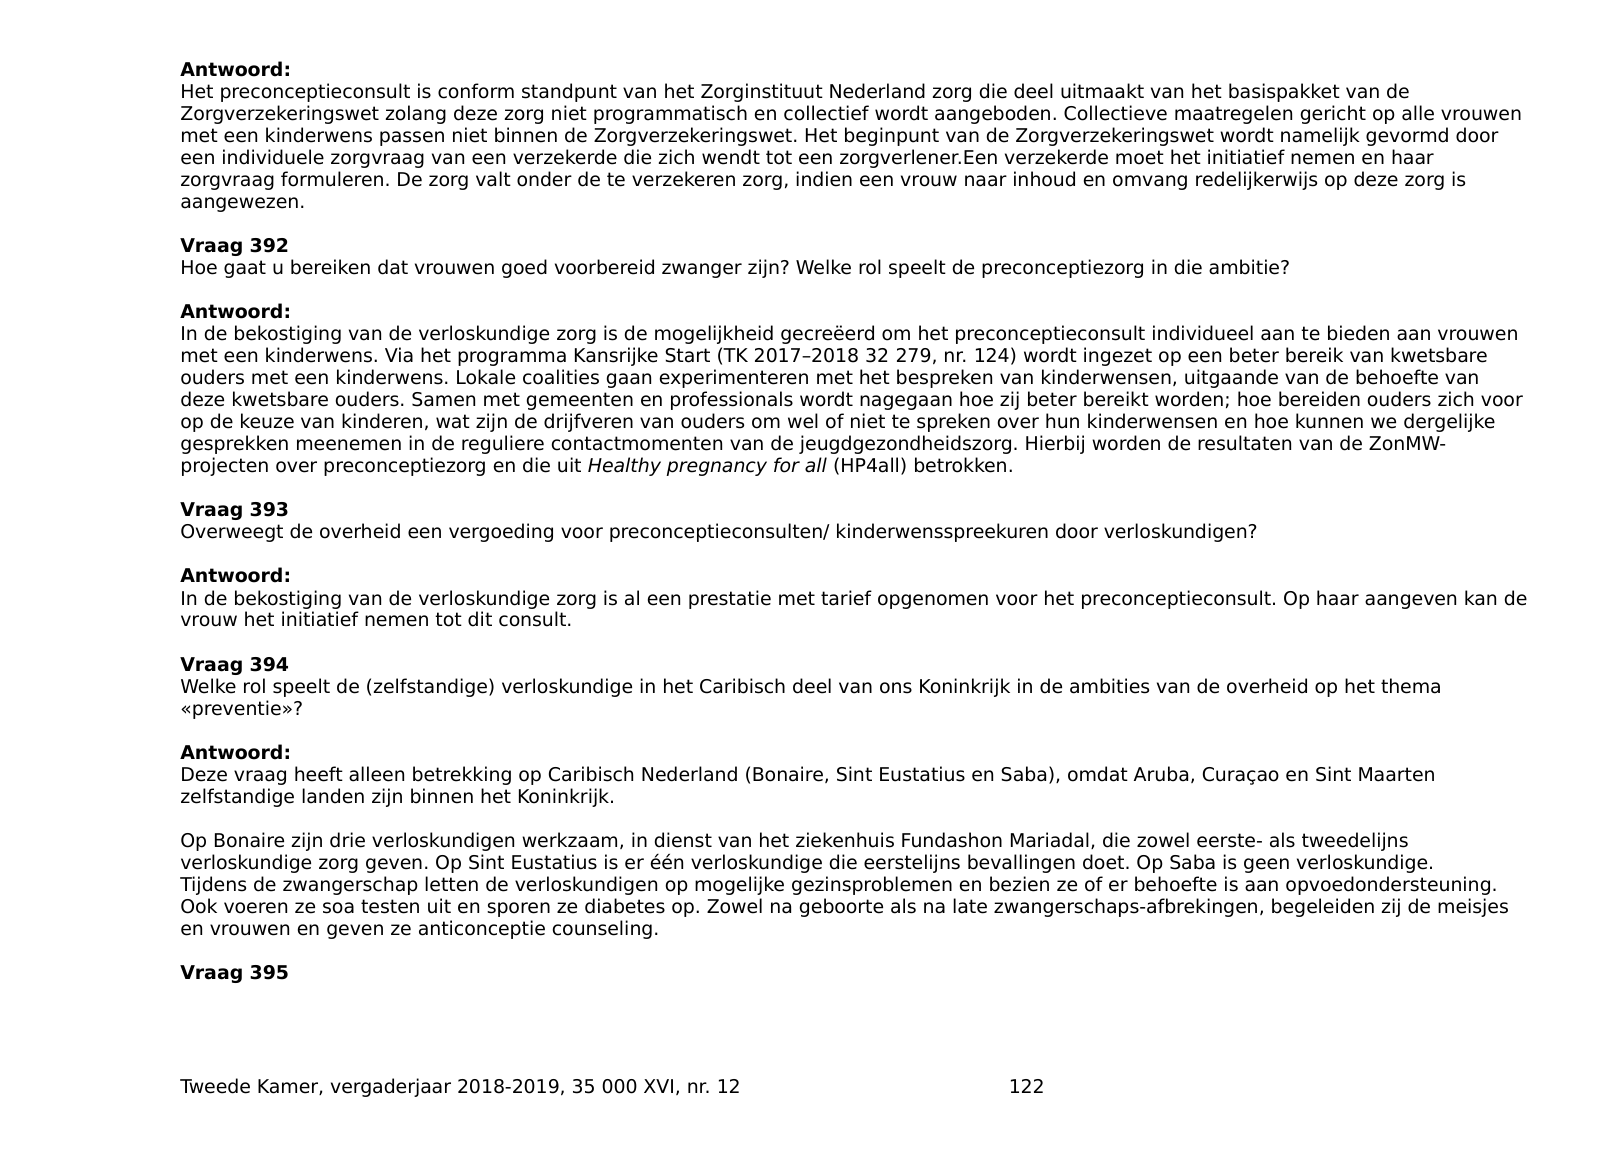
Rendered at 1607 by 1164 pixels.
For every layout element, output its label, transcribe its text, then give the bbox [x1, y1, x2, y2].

text Antwoord: [180, 301, 1529, 323]
text Welke rol speelt de (zelfstandige) verloskundige in het Caribisch deel van ons Koninkrijk in de ambities van de overheid op het thema «preventie»? [180, 676, 1529, 719]
text In de bekostiging van de verloskundige zorg is de mogelijkheid gecreëerd om het preconceptieconsult individueel aan te bieden aan vrouwen met een kinderwens. Via het programma Kansrijke Start (TK 2017–2018 32 279, nr. 124) wordt ingezet op een beter bereik van kwetsbare ouders met een kinderwens. Lokale coalities gaan experimenteren met het bespreken van kinderwensen, uitgaande van de behoefte van deze kwetsbare ouders. Samen met gemeenten en professionals wordt nagegaan hoe zij beter bereikt worden; hoe bereiden ouders zich voor op de keuze van kinderen, wat zijn de drijfveren van ouders om wel of niet te spreken over hun kinderwensen en hoe kunnen we dergelijke gesprekken meenemen in de reguliere contactmomenten van de jeugdgezondheidszorg. Hierbij worden de resultaten van de ZonMW-projecten over preconceptiezorg en die uit Healthy pregnancy for all (HP4all) betrokken. [180, 323, 1529, 477]
text Vraag 393 [180, 499, 1529, 521]
text Antwoord: [180, 59, 1529, 81]
text In de bekostiging van de verloskundige zorg is al een prestatie met tarief opgenomen voor het preconceptieconsult. Op haar aangeven kan de vrouw het initiatief nemen tot dit consult. [180, 587, 1529, 631]
text Deze vraag heeft alleen betrekking op Caribisch Nederland (Bonaire, Sint Eustatius en Saba), omdat Aruba, Curaçao en Sint Maarten zelfstandige landen zijn binnen het Koninkrijk. [180, 764, 1529, 808]
text Overweegt de overheid een vergoeding voor preconceptieconsulten/ kinderwensspreekuren door verloskundigen? [180, 521, 1529, 543]
text Op Bonaire zijn drie verloskundigen werkzaam, in dienst van het ziekenhuis Fundashon Mariadal, die zowel eerste- als tweedelijns verloskundige zorg geven. Op Sint Eustatius is er één verloskundige die eerstelijns bevallingen doet. Op Saba is geen verloskundige. [180, 830, 1529, 874]
text Vraag 392 [180, 235, 1529, 257]
text Het preconceptieconsult is conform standpunt van het Zorginstituut Nederland zorg die deel uitmaakt van het basispakket van de Zorgverzekeringswet zolang deze zorg niet programmatisch en collectief wordt aangeboden. Collectieve maatregelen gericht op alle vrouwen met een kinderwens passen niet binnen de Zorgverzekeringswet. Het beginpunt van de Zorgverzekeringswet wordt namelijk gevormd door een individuele zorgvraag van een verzekerde die zich wendt tot een zorgverlener.Een verzekerde moet het initiatief nemen en haar zorgvraag formuleren. De zorg valt onder de te verzekeren zorg, indien een vrouw naar inhoud en omvang redelijkerwijs op deze zorg is aangewezen. [180, 81, 1529, 213]
text Vraag 395 [180, 962, 1529, 984]
text Vraag 394 [180, 653, 1529, 676]
text Antwoord: [180, 565, 1529, 587]
text Hoe gaat u bereiken dat vrouwen goed voorbereid zwanger zijn? Welke rol speelt de preconceptiezorg in die ambitie? [180, 257, 1529, 279]
text Antwoord: [180, 742, 1529, 764]
text Tijdens de zwangerschap letten de verloskundigen op mogelijke gezinsproblemen en bezien ze of er behoefte is aan opvoedondersteuning. Ook voeren ze soa testen uit en sporen ze diabetes op. Zowel na geboorte als na late zwangerschaps-afbrekingen, begeleiden zij de meisjes en vrouwen en geven ze anticonceptie counseling. [180, 874, 1529, 940]
